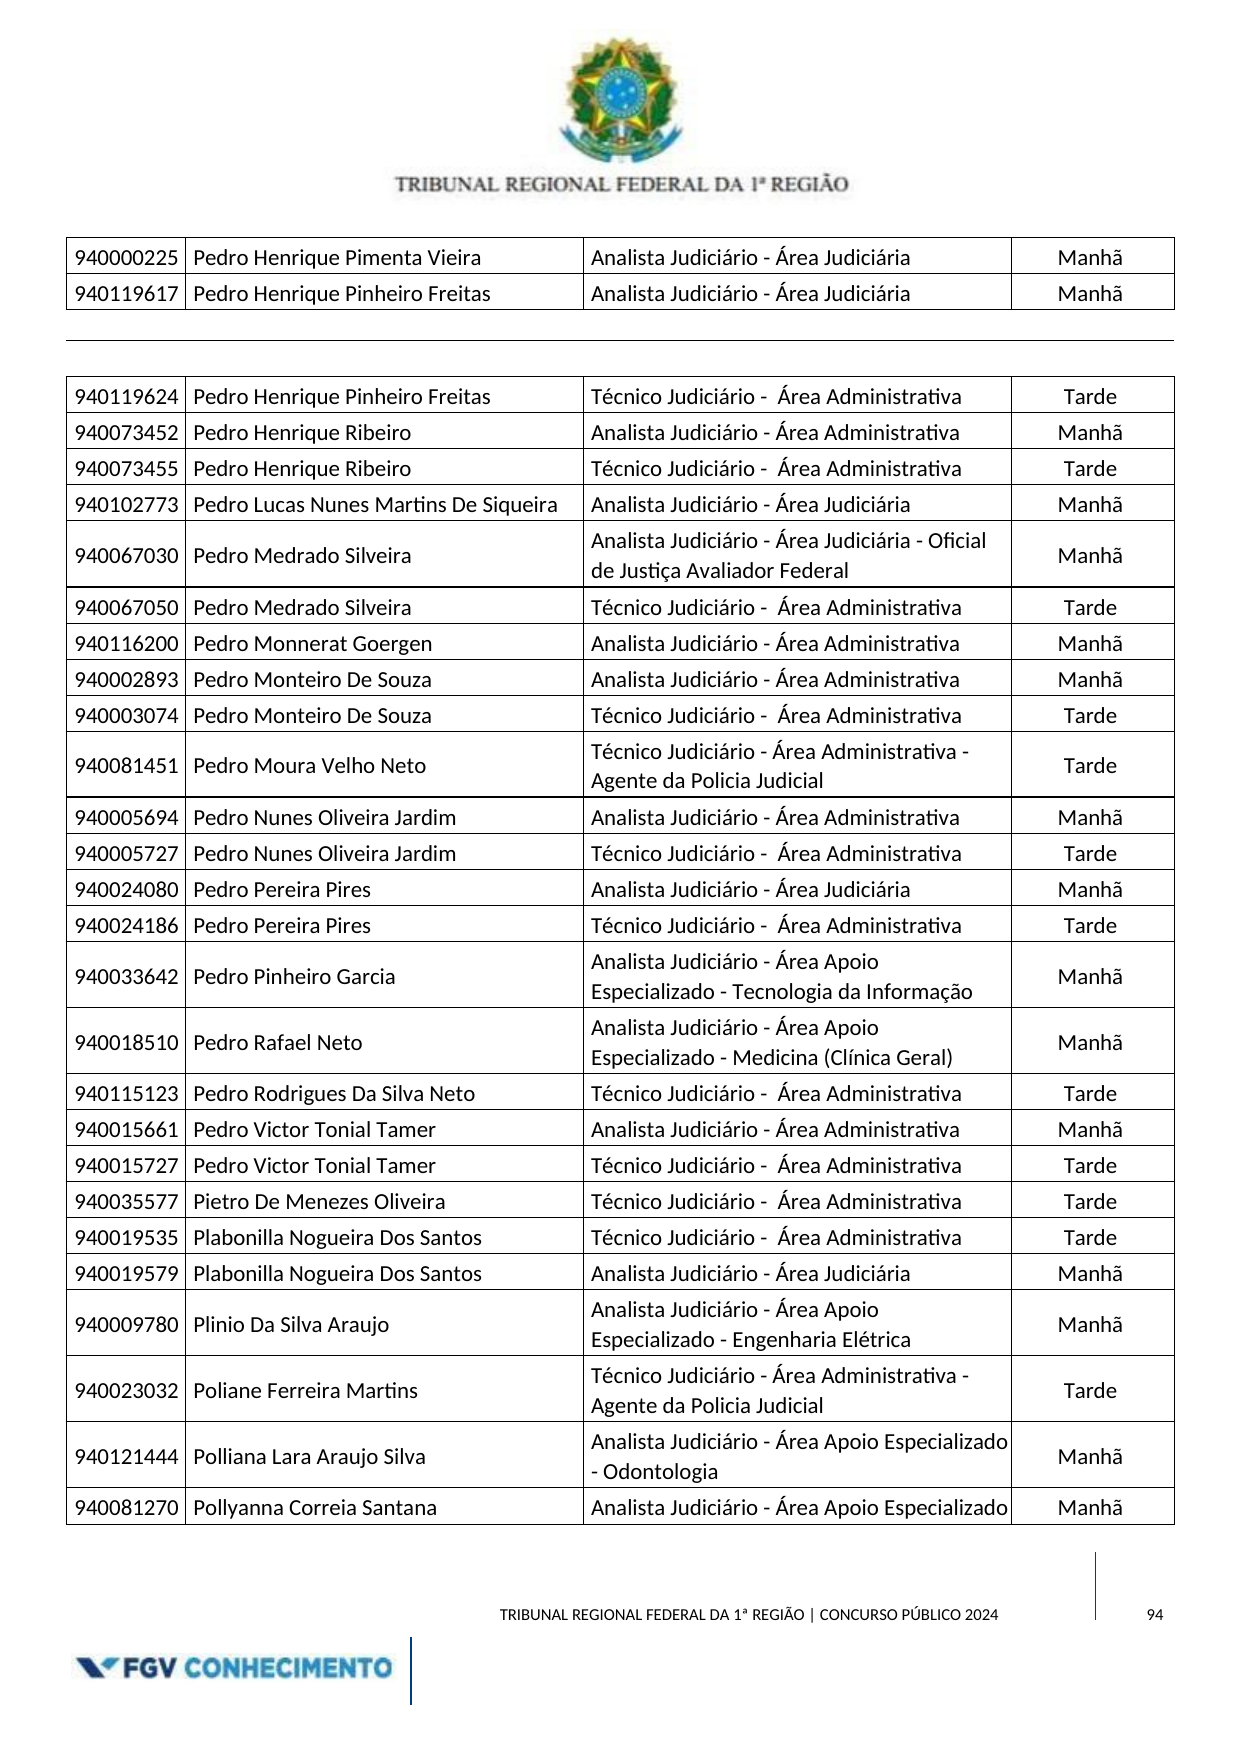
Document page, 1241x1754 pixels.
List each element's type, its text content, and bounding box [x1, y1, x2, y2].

table_cell Tarde [1012, 377, 1174, 412]
table_cell Pedro Victor Tonial Tamer [186, 1146, 583, 1181]
table_cell 940119617 [67, 274, 185, 309]
table_cell Manhã [1012, 238, 1174, 273]
table_cell 940073452 [67, 413, 185, 448]
table_cell 940081451 [67, 732, 185, 796]
table_cell Pedro Monteiro De Souza [186, 660, 583, 694]
table_cell Pedro Rafael Neto [186, 1008, 583, 1072]
table_header Nome [186, 341, 583, 376]
table_cell Técnico Judiciário - Área Administrativa [584, 449, 1011, 484]
table_cell Manhã [1012, 624, 1174, 658]
table_cell Analista Judiciário - Área Judiciária [584, 485, 1011, 520]
table_cell Analista Judiciário - Área Administrativa [584, 624, 1011, 658]
table_cell Pedro Medrado Silveira [186, 521, 583, 586]
table_cell Analista Judiciário - Área Administrativa [584, 798, 1011, 832]
table_cell 940019579 [67, 1254, 185, 1289]
table_cell 940005727 [67, 834, 185, 868]
table_cell Pedro Rodrigues Da Silva Neto [186, 1074, 583, 1108]
table_cell Manhã [1012, 274, 1174, 309]
table_cell Manhã [1012, 521, 1174, 586]
table_cell Pedro Lucas Nunes Martins De Siqueira [186, 485, 583, 520]
table_cell Manhã [1012, 1290, 1174, 1355]
table_cell Manhã [1012, 660, 1174, 694]
table_cell Manhã [1012, 1110, 1174, 1144]
table_cell Manhã [1012, 485, 1174, 520]
table_cell 940003074 [67, 696, 185, 731]
table_cell 940002893 [67, 660, 185, 694]
table_cell 940033642 [67, 942, 185, 1007]
table_cell 940115123 [67, 1074, 185, 1108]
table_cell Tarde [1012, 1182, 1174, 1217]
table_cell Analista Judiciário - Área Apoio Especializado - Medicina (Clínica Geral) [584, 1008, 1011, 1072]
table_cell 940023032 [67, 1356, 185, 1421]
table_cell Pedro Henrique Ribeiro [186, 413, 583, 448]
table_cell Pedro Henrique Ribeiro [186, 449, 583, 484]
table_cell Analista Judiciário - Área Judiciária [584, 238, 1011, 273]
table_cell 940073455 [67, 449, 185, 484]
table_cell Técnico Judiciário - Área Administrativa [584, 1074, 1011, 1108]
table_cell Plabonilla Nogueira Dos Santos [186, 1218, 583, 1253]
table_cell 940121444 [67, 1422, 185, 1487]
table_cell Técnico Judiciário - Área Administrativa [584, 834, 1011, 868]
table_cell 940015727 [67, 1146, 185, 1181]
table_cell 940024080 [67, 870, 185, 904]
table_cell 940116200 [67, 624, 185, 658]
table_cell Técnico Judiciário - Área Administrativa [584, 1218, 1011, 1253]
table_cell 940102773 [67, 485, 185, 520]
table_cell Pedro Henrique Pinheiro Freitas [186, 274, 583, 309]
table_cell 940005694 [67, 798, 185, 832]
table_header Inscrição [66, 341, 186, 376]
table_cell Técnico Judiciário - Área Administrativa - Agente da Policia Judicial [584, 1356, 1011, 1421]
table_cell Manhã [1012, 798, 1174, 832]
table_cell Técnico Judiciário - Área Administrativa [584, 906, 1011, 941]
table_cell 940019535 [67, 1218, 185, 1253]
table_cell Manhã [1012, 942, 1174, 1007]
table_cell Pedro Victor Tonial Tamer [186, 1110, 583, 1144]
table_cell Analista Judiciário - Área Judiciária - Oficial de Justiça Avaliador Federal [584, 521, 1011, 586]
table_cell Tarde [1012, 834, 1174, 868]
table_cell Técnico Judiciário - Área Administrativa [584, 696, 1011, 731]
table_cell Analista Judiciário - Área Administrativa [584, 413, 1011, 448]
table_cell Tarde [1012, 1218, 1174, 1253]
table_cell Tarde [1012, 588, 1174, 622]
table_cell Pietro De Menezes Oliveira [186, 1182, 583, 1217]
table_cell Manhã [1012, 870, 1174, 904]
table_cell Técnico Judiciário - Área Administrativa [584, 1146, 1011, 1181]
table_cell 940015661 [67, 1110, 185, 1144]
table_header Turno de Prova [1012, 341, 1174, 376]
table_cell Poliane Ferreira Martins [186, 1356, 583, 1421]
table_cell Analista Judiciário - Área Apoio Especializado - Tecnologia da Informação [584, 942, 1011, 1007]
table_cell Pedro Pinheiro Garcia [186, 942, 583, 1007]
table_cell Pedro Pereira Pires [186, 870, 583, 904]
table_cell Analista Judiciário - Área Apoio Especializado - Odontologia [584, 1422, 1011, 1487]
table_cell Técnico Judiciário - Área Administrativa - Agente da Policia Judicial [584, 732, 1011, 796]
table_cell Pedro Nunes Oliveira Jardim [186, 798, 583, 832]
table_cell Pedro Monteiro De Souza [186, 696, 583, 731]
table_cell Pedro Pereira Pires [186, 906, 583, 941]
table_cell 940035577 [67, 1182, 185, 1217]
table_cell Manhã [1012, 1254, 1174, 1289]
table_cell Tarde [1012, 1146, 1174, 1181]
table_cell 940024186 [67, 906, 185, 941]
table_cell Analista Judiciário - Área Apoio Especializado [584, 1488, 1011, 1524]
table_cell Analista Judiciário - Área Judiciária [584, 870, 1011, 904]
table_cell Pedro Medrado Silveira [186, 588, 583, 622]
table_cell Analista Judiciário - Área Judiciária [584, 1254, 1011, 1289]
table_cell Plinio Da Silva Araujo [186, 1290, 583, 1355]
table_cell 940009780 [67, 1290, 185, 1355]
table_cell Tarde [1012, 449, 1174, 484]
table_cell Manhã [1012, 1008, 1174, 1072]
table_cell Tarde [1012, 696, 1174, 731]
table_cell 940067050 [67, 588, 185, 622]
table_cell Manhã [1012, 413, 1174, 448]
table_cell Analista Judiciário - Área Administrativa [584, 1110, 1011, 1144]
table_cell Polliana Lara Araujo Silva [186, 1422, 583, 1487]
table_cell 940081270 [67, 1488, 185, 1524]
table_cell Analista Judiciário - Área Administrativa [584, 660, 1011, 694]
table_cell 940018510 [67, 1008, 185, 1072]
table_cell Pedro Henrique Pinheiro Freitas [186, 377, 583, 412]
table_cell Técnico Judiciário - Área Administrativa [584, 1182, 1011, 1217]
table_cell Tarde [1012, 906, 1174, 941]
table_cell Técnico Judiciário - Área Administrativa [584, 377, 1011, 412]
table_cell Pedro Moura Velho Neto [186, 732, 583, 796]
table_cell 940067030 [67, 521, 185, 586]
table_cell 940119624 [67, 377, 185, 412]
table_cell Tarde [1012, 1356, 1174, 1421]
table_header Cargo [584, 341, 1012, 376]
table_cell Tarde [1012, 732, 1174, 796]
table_cell Manhã [1012, 1488, 1174, 1524]
table_cell Tarde [1012, 1074, 1174, 1108]
table_cell Técnico Judiciário - Área Administrativa [584, 588, 1011, 622]
table_cell 940000225 [67, 238, 185, 273]
table_cell Analista Judiciário - Área Apoio Especializado - Engenharia Elétrica [584, 1290, 1011, 1355]
table_cell Pedro Monnerat Goergen [186, 624, 583, 658]
table_cell Pedro Henrique Pimenta Vieira [186, 238, 583, 273]
table_cell Analista Judiciário - Área Judiciária [584, 274, 1011, 309]
table_cell Manhã [1012, 1422, 1174, 1487]
table_cell Pollyanna Correia Santana [186, 1488, 583, 1524]
table_cell Plabonilla Nogueira Dos Santos [186, 1254, 583, 1289]
table_cell Pedro Nunes Oliveira Jardim [186, 834, 583, 868]
